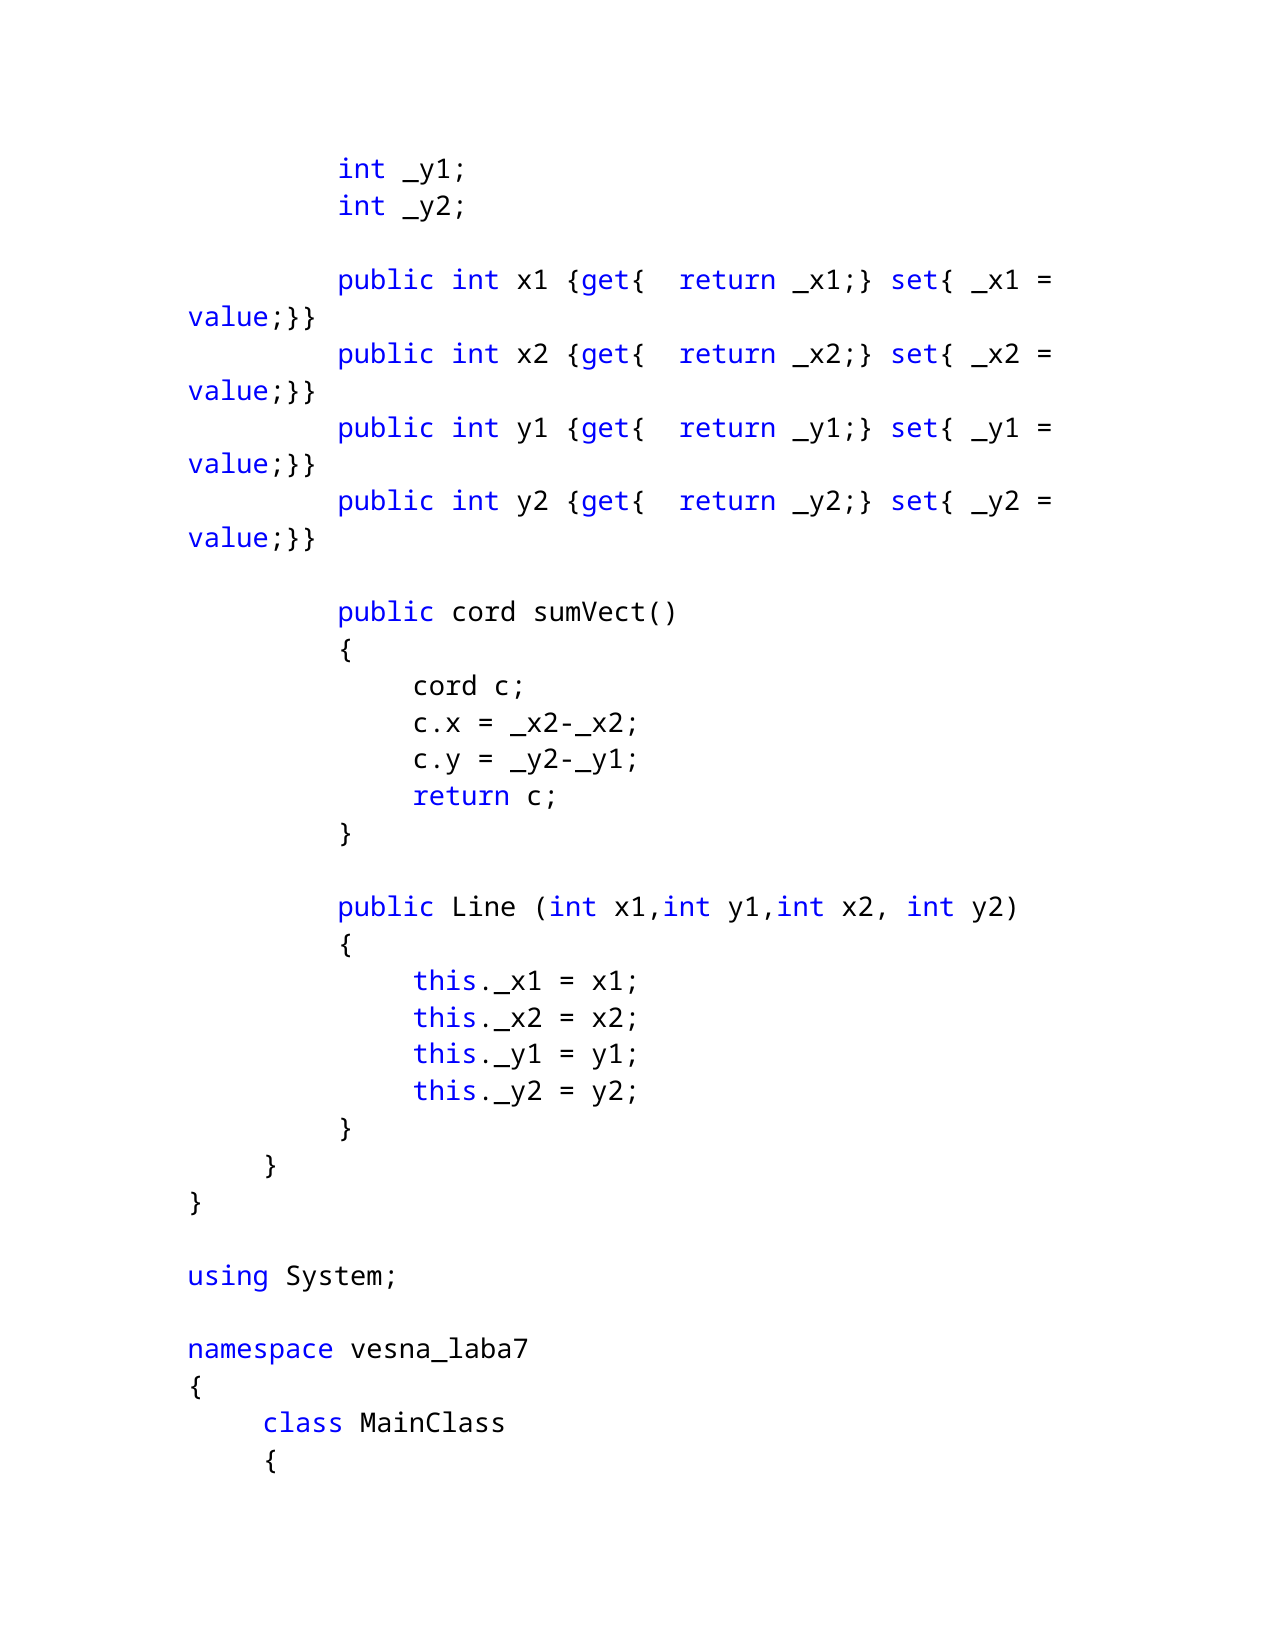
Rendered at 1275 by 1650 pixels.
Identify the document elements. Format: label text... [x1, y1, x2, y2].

text public int y1 {get{ return _y1;} set{ _y1 = value;}} [187, 408, 1087, 482]
text this._x2 = x2; [187, 998, 1087, 1035]
text int _y1; [187, 150, 1087, 187]
text } [187, 1182, 1087, 1219]
text } [187, 1146, 1087, 1182]
text public int x2 {get{ return _x2;} set{ _x2 = value;}} [187, 334, 1087, 408]
text this._y2 = y2; [187, 1072, 1087, 1109]
text { [187, 629, 1087, 666]
text { [187, 1367, 1087, 1404]
text { [187, 924, 1087, 961]
text public int x1 {get{ return _x1;} set{ _x1 = value;}} [187, 261, 1087, 334]
text { [187, 1441, 1087, 1477]
text namespace vesna_laba7 [187, 1330, 1087, 1367]
text public int y2 {get{ return _y2;} set{ _y2 = value;}} [187, 482, 1087, 556]
text using System; [187, 1256, 1087, 1293]
text c.y = _y2-_y1; [187, 740, 1087, 777]
text cord c; [187, 666, 1087, 703]
text this._y1 = y1; [187, 1035, 1087, 1072]
text c.x = _x2-_x2; [187, 703, 1087, 740]
text } [187, 814, 1087, 851]
text int _y2; [187, 187, 1087, 224]
text class MainClass [187, 1404, 1087, 1441]
text return c; [187, 777, 1087, 814]
text this._x1 = x1; [187, 961, 1087, 998]
text } [187, 1109, 1087, 1146]
text public cord sumVect() [187, 592, 1087, 629]
text public Line (int x1,int y1,int x2, int y2) [187, 887, 1087, 924]
